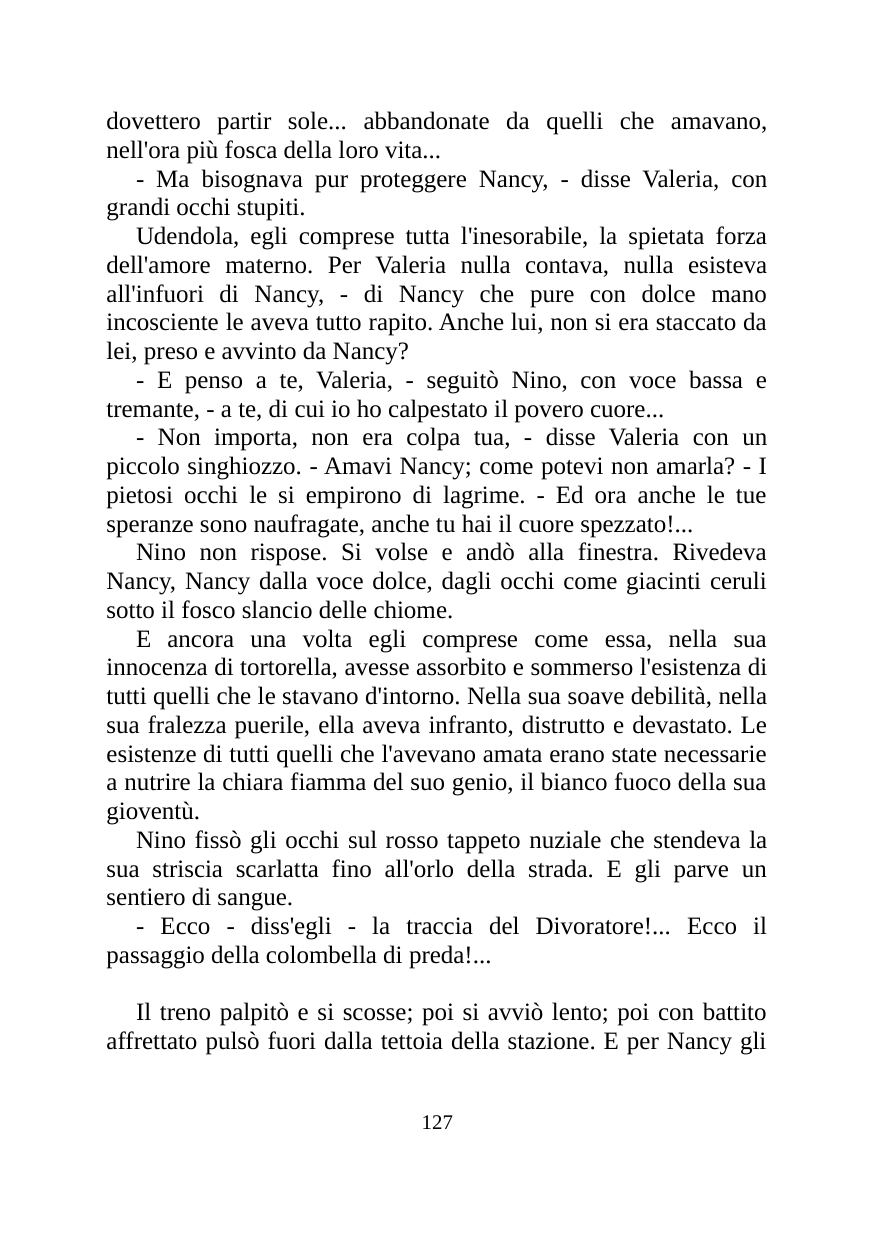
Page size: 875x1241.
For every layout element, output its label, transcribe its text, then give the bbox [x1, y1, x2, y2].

text E ancora una volta egli comprese come essa, nella sua innocenza di tortorella, avesse assorbito e sommerso l'esistenza di tutti quelli che le stavano d'intorno. Nella sua soave debilità, nella sua fralezza puerile, ella aveva infranto, distrutto e devastato. Le esistenze di tutti quelli che l'avevano amata erano state necessarie a nutrire la chiara fiamma del suo genio, il bianco fuoco della sua gioventù. [106, 624, 768, 825]
text Nino non rispose. Si volse e andò alla finestra. Rivedeva Nancy, Nancy dalla voce dolce, dagli occhi come giacinti ceruli sotto il fosco slancio delle chiome. [106, 537, 768, 624]
text dovettero partir sole... abbandonate da quelli che amavano, nell'ora più fosca della loro vita... [106, 106, 768, 164]
text - Ecco - diss'egli - la traccia del Divoratore!... Ecco il passaggio della colombella di preda!... [106, 911, 768, 969]
text - Non importa, non era colpa tua, - disse Valeria con un piccolo singhiozzo. - Amavi Nancy; come potevi non amarla? - I pietosi occhi le si empirono di lagrime. - Ed ora anche le tue speranze sono naufragate, anche tu hai il cuore spezzato!... [106, 422, 768, 537]
text Udendola, egli comprese tutta l'inesorabile, la spietata forza dell'amore materno. Per Valeria nulla contava, nulla esisteva all'infuori di Nancy, - di Nancy che pure con dolce mano incosciente le aveva tutto rapito. Anche lui, non si era staccato da lei, preso e avvinto da Nancy? [106, 221, 768, 365]
text - E penso a te, Valeria, - seguitò Nino, con voce bassa e tremante, - a te, di cui io ho calpestato il povero cuore... [106, 365, 768, 422]
text Il treno palpitò e si scosse; poi si avviò lento; poi con battito affrettato pulsò fuori dalla tettoia della stazione. E per Nancy gli [106, 997, 768, 1055]
text - Ma bisognava pur proteggere Nancy, - disse Valeria, con grandi occhi stupiti. [106, 164, 768, 221]
text Nino fissò gli occhi sul rosso tappeto nuziale che stendeva la sua striscia scarlatta fino all'orlo della strada. E gli parve un sentiero di sangue. [106, 825, 768, 911]
